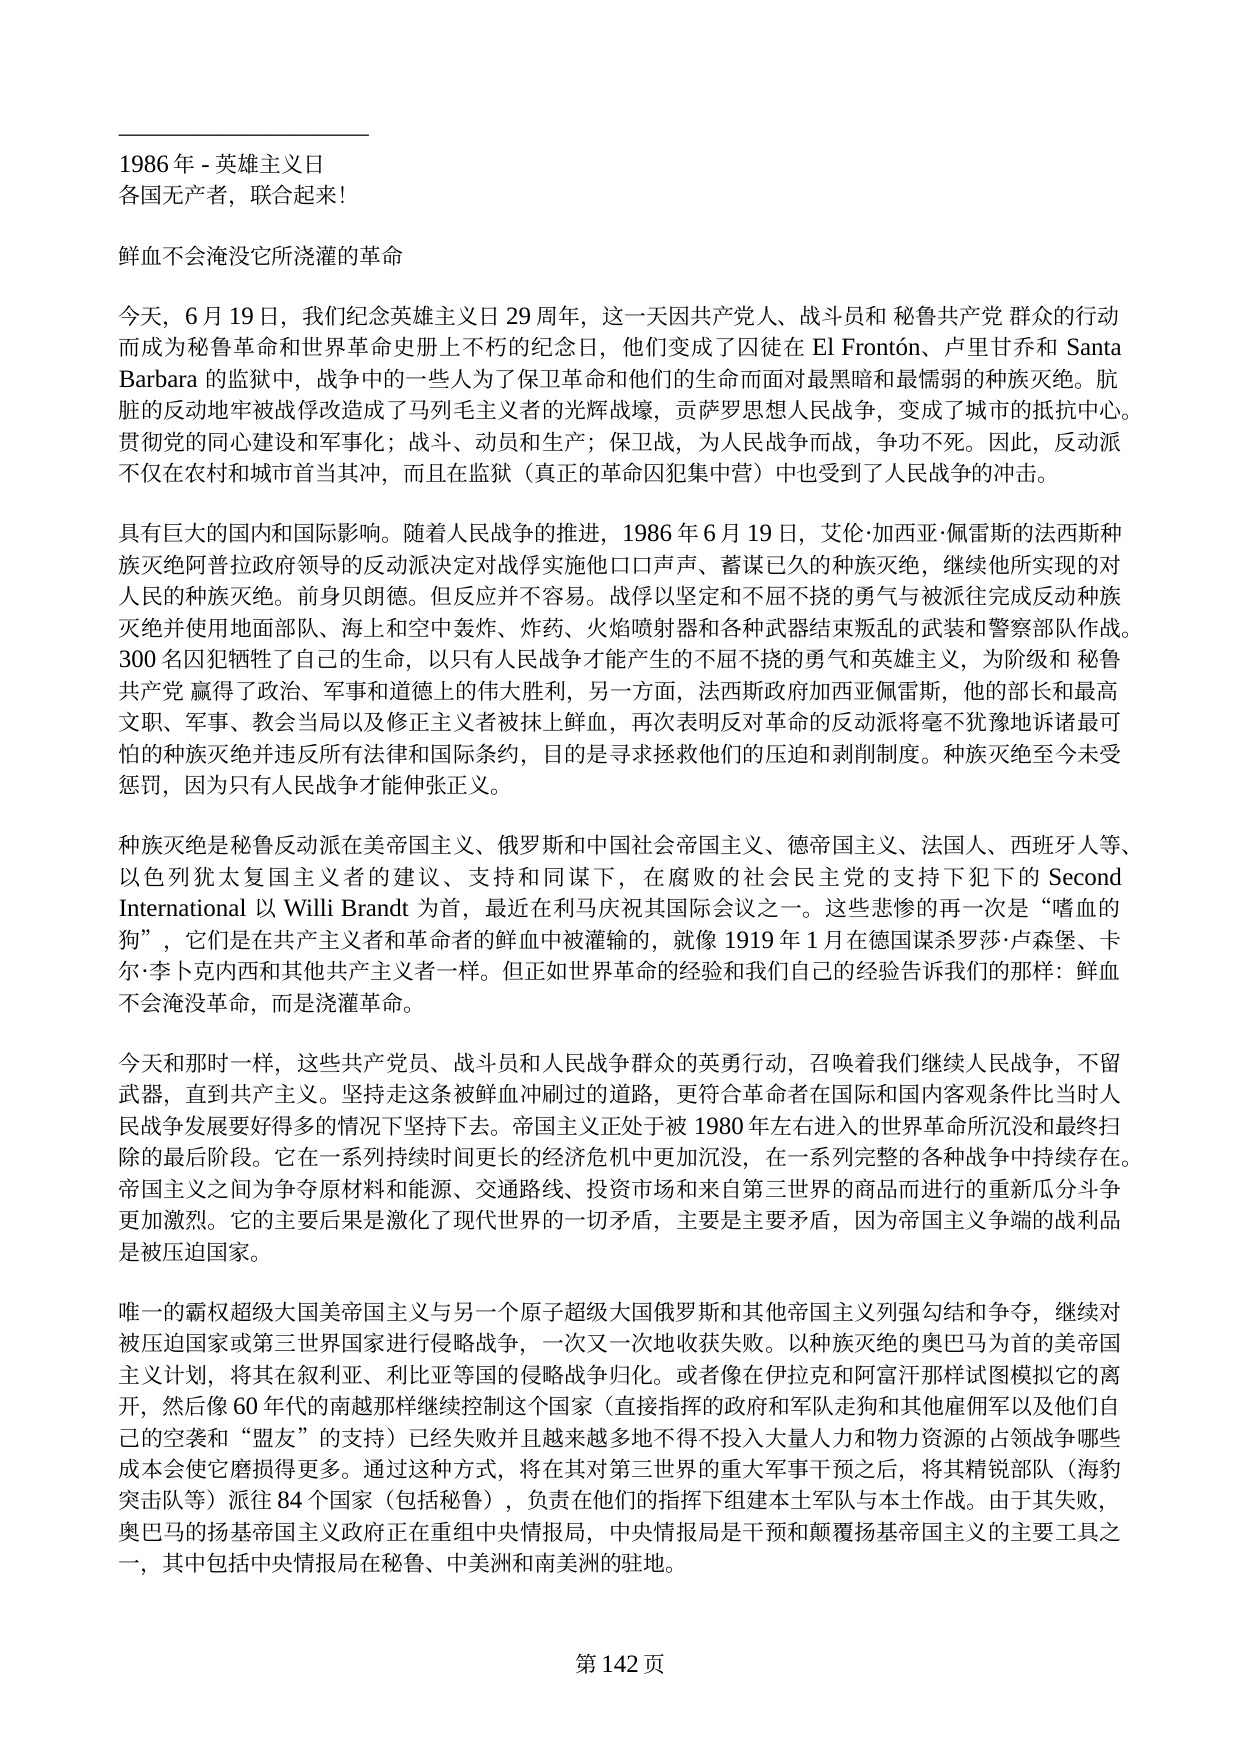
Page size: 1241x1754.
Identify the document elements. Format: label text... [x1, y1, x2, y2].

text 鲜血不会淹没它所浇灌的革命 [118, 239, 1122, 270]
text 唯一的霸权超级大国美帝国主义与另一个原子超级大国俄罗斯和其他帝国主义列强勾结和争夺，继续对被压迫国家或第三世界国家进行侵略战争，一次又一次地收获失败。以种族灭绝的奥巴马为首的美帝国主义计划，将其在叙利亚、利比亚等国的侵略战争归化。或者像在伊拉克和阿富汗那样试图模拟它的离开，然后像60年代的南越那样继续控制这个国家（直接指挥的政府和军队走狗和其他雇佣军以及他们自己的空袭和“盟友”的支持）已经失败并且越来越多地不得不投入大量人力和物力资源的占领战争哪些成本会使它磨损得更多。通过这种方式，将在其对第三世界的重大军事干预之后，将其精锐部队（海豹突击队等）派往84个国家（包括秘鲁），负责在他们的指挥下组建本土军队与本土作战。由于其失败，奥巴马的扬基帝国主义政府正在重组中央情报局，中央情报局是干预和颠覆扬基帝国主义的主要工具之一，其中包括中央情报局在秘鲁、中美洲和南美洲的驻地。 [118, 1295, 1122, 1578]
text 今天，6月19日，我们纪念英雄主义日29周年，这一天因共产党人、战斗员和 秘鲁共产党 群众的行动而成为秘鲁革命和世界革命史册上不朽的纪念日，他们变成了囚徒在El Frontón、卢里甘乔和 Santa Barbara 的监狱中，战争中的一些人为了保卫革命和他们的生命而面对最黑暗和最懦弱的种族灭绝。肮脏的反动地牢被战俘改造成了马列毛主义者的光辉战壕，贡萨罗思想人民战争，变成了城市的抵抗中心。贯彻党的同心建设和军事化；战斗、动员和生产；保卫战，为人民战争而战，争功不死。因此，反动派不仅在农村和城市首当其冲，而且在监狱（真正的革命囚犯集中营）中也受到了人民战争的冲击。 [118, 299, 1122, 488]
text 今天和那时一样，这些共产党员、战斗员和人民战争群众的英勇行动，召唤着我们继续人民战争，不留武器，直到共产主义。坚持走这条被鲜血冲刷过的道路，更符合革命者在国际和国内客观条件比当时人民战争发展要好得多的情况下坚持下去。帝国主义正处于被1980年左右进入的世界革命所沉没和最终扫除的最后阶段。它在一系列持续时间更长的经济危机中更加沉没，在一系列完整的各种战争中持续存在。帝国主义之间为争夺原材料和能源、交通路线、投资市场和来自第三世界的商品而进行的重新瓜分斗争更加激烈。它的主要后果是激化了现代世界的一切矛盾，主要是主要矛盾，因为帝国主义争端的战利品是被压迫国家。 [118, 1046, 1122, 1266]
text 具有巨大的国内和国际影响。随着人民战争的推进，1986年6月19日，艾伦·加西亚·佩雷斯的法西斯种族灭绝阿普拉政府领导的反动派决定对战俘实施他口口声声、蓄谋已久的种族灭绝，继续他所实现的对人民的种族灭绝。前身贝朗德。但反应并不容易。战俘以坚定和不屈不挠的勇气与被派往完成反动种族灭绝并使用地面部队、海上和空中轰炸、炸药、火焰喷射器和各种武器结束叛乱的武装和警察部队作战。300名囚犯牺牲了自己的生命，以只有人民战争才能产生的不屈不挠的勇气和英雄主义，为阶级和 秘鲁共产党 赢得了政治、军事和道德上的伟大胜利，另一方面，法西斯政府加西亚佩雷斯，他的部长和最高文职、军事、教会当局以及修正主义者被抹上鲜血，再次表明反对革命的反动派将毫不犹豫地诉诸最可怕的种族灭绝并违反所有法律和国际条约，目的是寻求拯救他们的压迫和剥削制度。种族灭绝至今未受惩罚，因为只有人民战争才能伸张正义。 [118, 517, 1122, 800]
text 种族灭绝是秘鲁反动派在美帝国主义、俄罗斯和中国社会帝国主义、德帝国主义、法国人、西班牙人等、以色列犹太复国主义者的建议、支持和同谋下，在腐败的社会民主党的支持下犯下的Second International 以 Willi Brandt 为首，最近在利马庆祝其国际会议之一。这些悲惨的再一次是“嗜血的狗”，它们是在共产主义者和革命者的鲜血中被灌输的，就像1919年1月在德国谋杀罗莎·卢森堡、卡尔·李卜克内西和其他共产主义者一样。但正如世界革命的经验和我们自己的经验告诉我们的那样：鲜血不会淹没革命，而是浇灌革命。 [118, 828, 1122, 1017]
text 各国无产者，联合起来！ [118, 179, 1122, 210]
text —————————— [118, 118, 1122, 147]
text 1986年 - 英雄主义日 [118, 147, 1122, 179]
